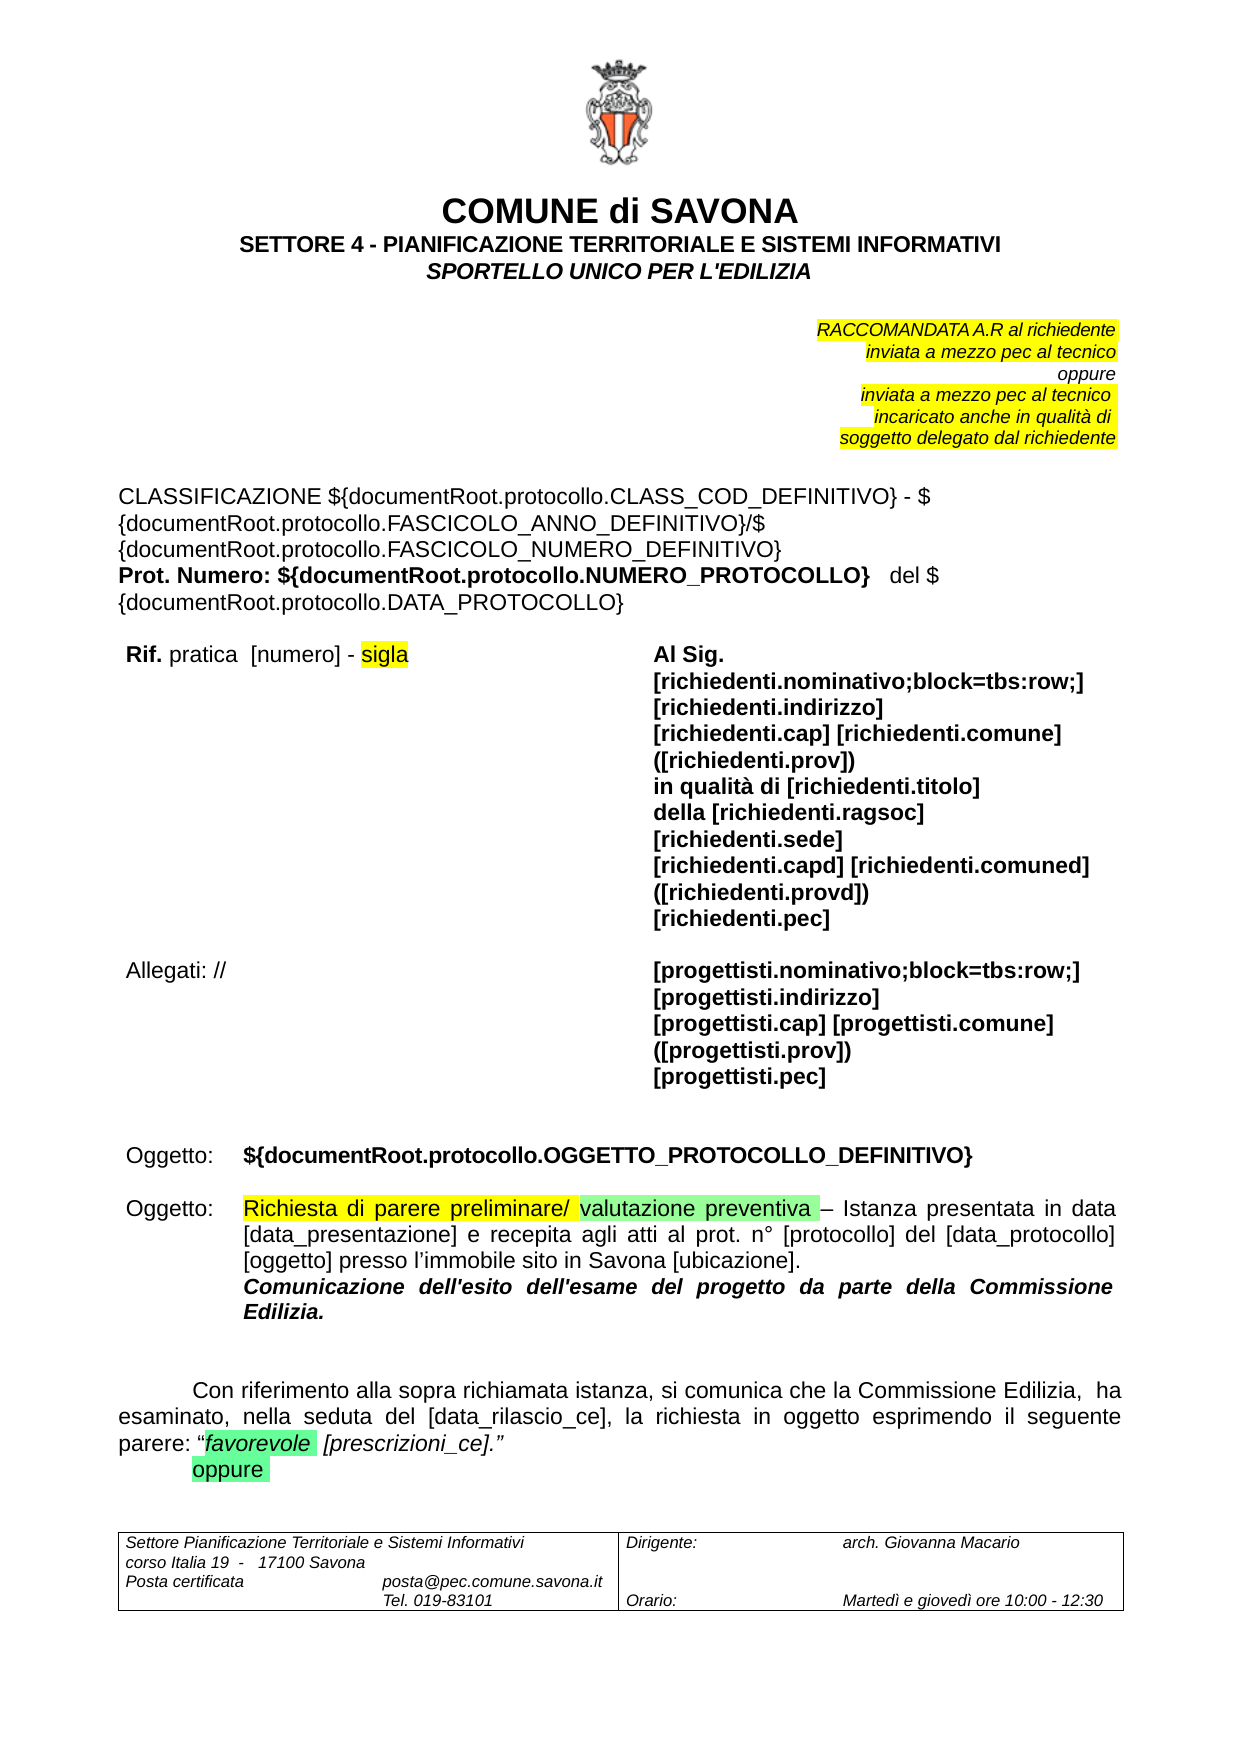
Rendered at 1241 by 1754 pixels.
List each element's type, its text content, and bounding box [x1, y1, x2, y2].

table_header RACCOMANDATA A.R al richiedente inviata a mezzo pec al tecnico oppure inviata a mezzo pec al tecnico incaricato anche in qualità di soggetto delegato dal richiedente [644, 314, 1123, 454]
table_cell Allegati: // [118, 958, 451, 1116]
table_header Oggetto: [118, 1195, 236, 1324]
text CLASSIFICAZIONE ${documentRoot.protocollo.CLASS_COD_DEFINITIVO} - ${documentRoot.protocollo.FASCICOLO_ANNO_DEFINITIVO}/${documentRoot.protocollo.FASCICOLO_NUMERO_DEFINITIVO} [118, 483, 1122, 562]
table_header Oggetto: [118, 1142, 236, 1168]
table_cell [progettisti.nominativo;block=tbs:row;] [progettisti.indirizzo] [progettisti.cap] [progettisti.comune] ([progettisti.prov]) [progettisti.pec] [646, 958, 1119, 1116]
table_header [118, 314, 644, 454]
table_header Rif. pratica [numero] - sigla [118, 641, 451, 957]
text Prot. Numero: ${documentRoot.protocollo.NUMERO_PROTOCOLLO} del ${documentRoot.protocollo.DATA_PROTOCOLLO} [118, 562, 1122, 615]
text oppure [118, 1456, 1122, 1482]
table_header Al Sig. [richiedenti.nominativo;block=tbs:row;] [richiedenti.indirizzo] [richiedenti.cap] [richiedenti.comune] ([richiedenti.prov]) in qualità di [richiedenti.titolo] della [richiedenti.ragsoc] [richiedenti.sede] [richiedenti.capd] [richiedenti.comuned] ([richiedenti.provd]) [richiedenti.pec] [646, 641, 1119, 957]
picture [507, 54, 733, 182]
text Con riferimento alla sopra richiamata istanza, si comunica che la Commissione Edilizia, ha esaminato, nella seduta del [data_rilascio_ce], la richiesta in oggetto esprimendo il seguente parere: “favorevole [prescrizioni_ce].” [118, 1377, 1122, 1456]
table_cell [451, 958, 646, 1116]
table_header [451, 641, 646, 957]
table_header Richiesta di parere preliminare/ valutazione preventiva – Istanza presentata in data [data_presentazione] e recepita agli atti al prot. n° [protocollo] del [data_protocollo] [oggetto] presso l’immobile sito in Savona [ubicazione]. Comunicazione dell'esito dell'esame del progetto da parte della Commissione Edilizia. [236, 1195, 1123, 1324]
table_header ${documentRoot.protocollo.OGGETTO_PROTOCOLLO_DEFINITIVO} [236, 1142, 1123, 1168]
